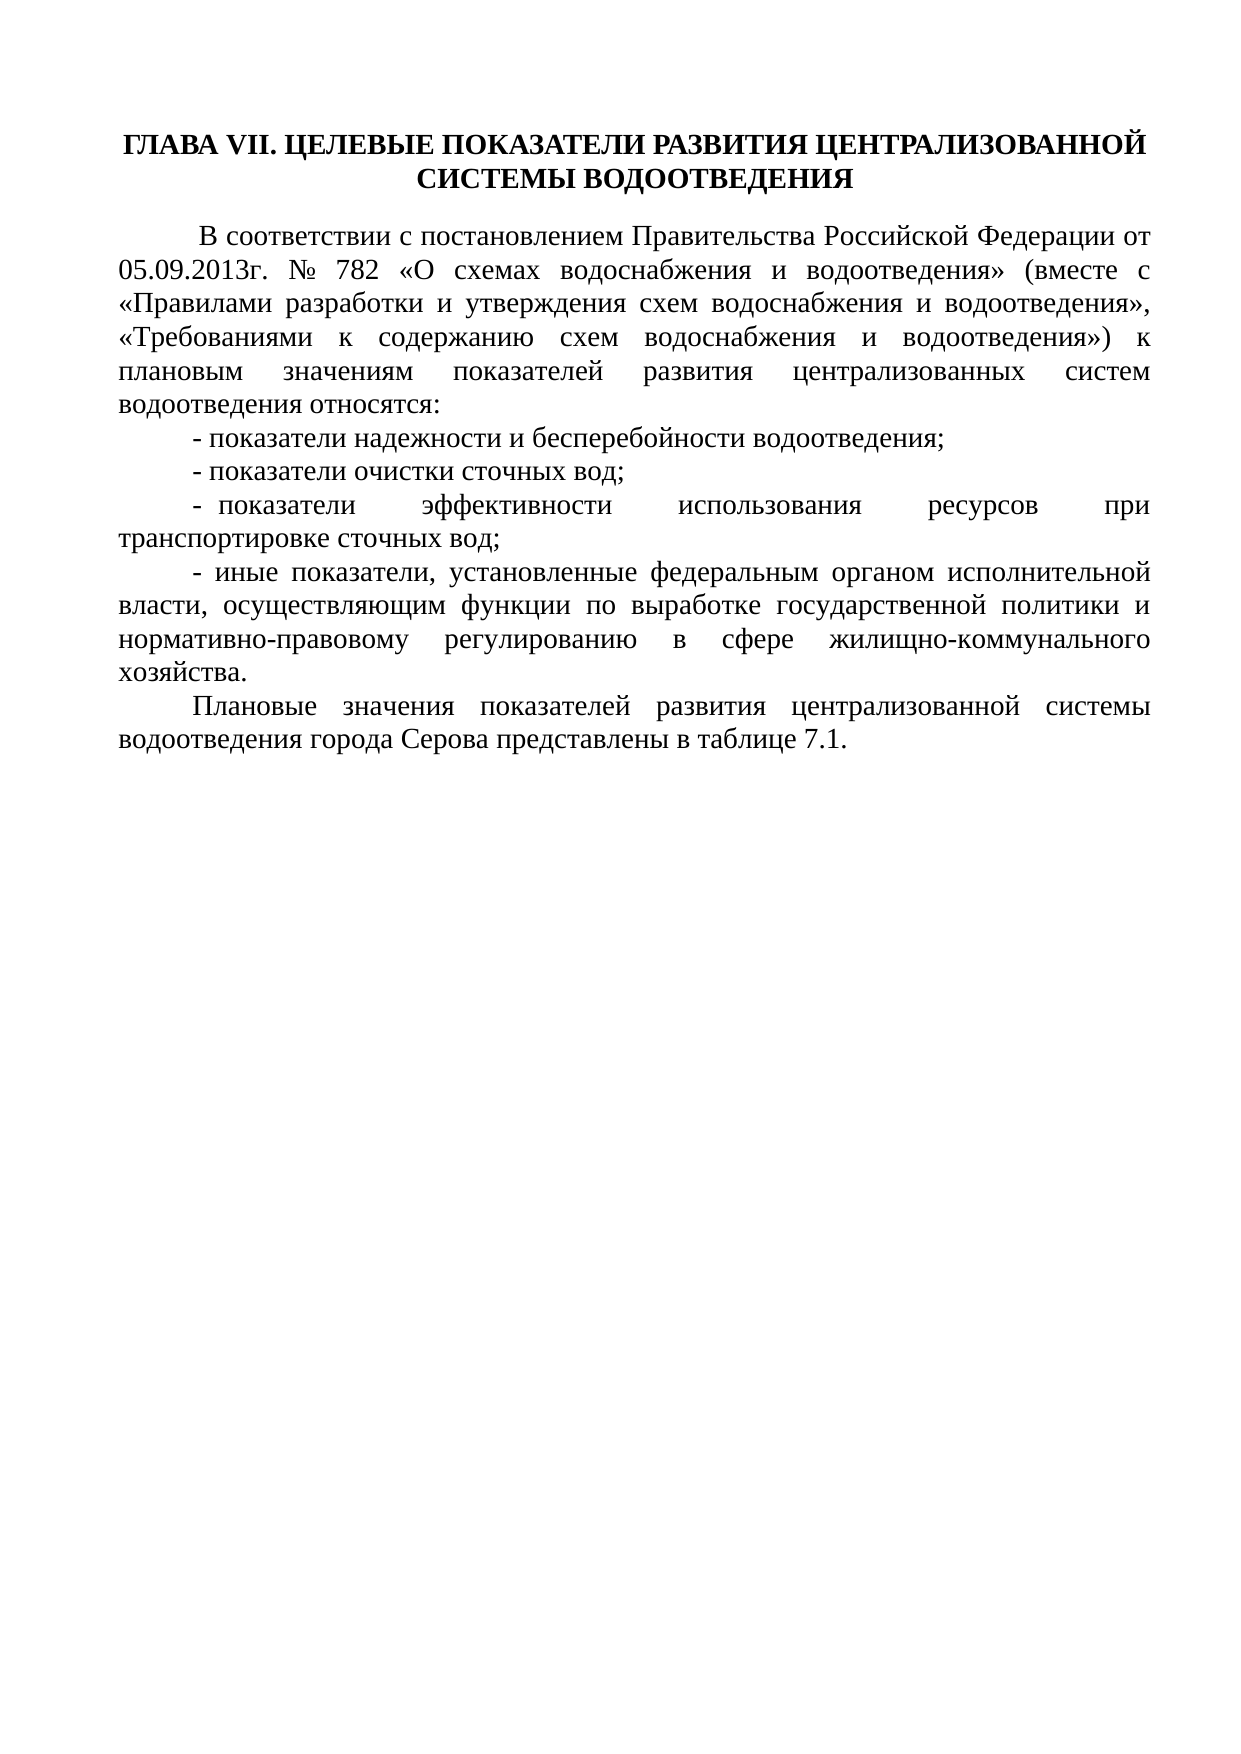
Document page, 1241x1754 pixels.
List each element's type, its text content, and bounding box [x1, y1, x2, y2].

text - показатели надежности и бесперебойности водоотведения; [118, 420, 1152, 453]
text - показатели эффективности использования ресурсов при транспортировке сточных вод; [118, 487, 1152, 554]
text - иные показатели, установленные федеральным органом исполнительной власти, осуществляющим функции по выработке государственной политики и нормативно-правовому регулированию в сфере жилищно-коммунального хозяйства. [118, 554, 1152, 688]
subtitle ГЛАВА VII. Целевые показатели развития централизованной системы водоотведения [118, 127, 1152, 194]
text - показатели очистки сточных вод; [118, 453, 1152, 487]
text В соответствии с постановлением Правительства Российской Федерации от 05.09.2013г. № 782 «О схемах водоснабжения и водоотведения» (вместе с «Правилами разработки и утверждения схем водоснабжения и водоотведения», «Требованиями к содержанию схем водоснабжения и водоотведения») к плановым значениям показателей развития централизованных систем водоотведения относятся: [118, 218, 1152, 420]
text Плановые значения показателей развития централизованной системы водоотведения города Серова представлены в таблице 7.1. [118, 688, 1152, 755]
